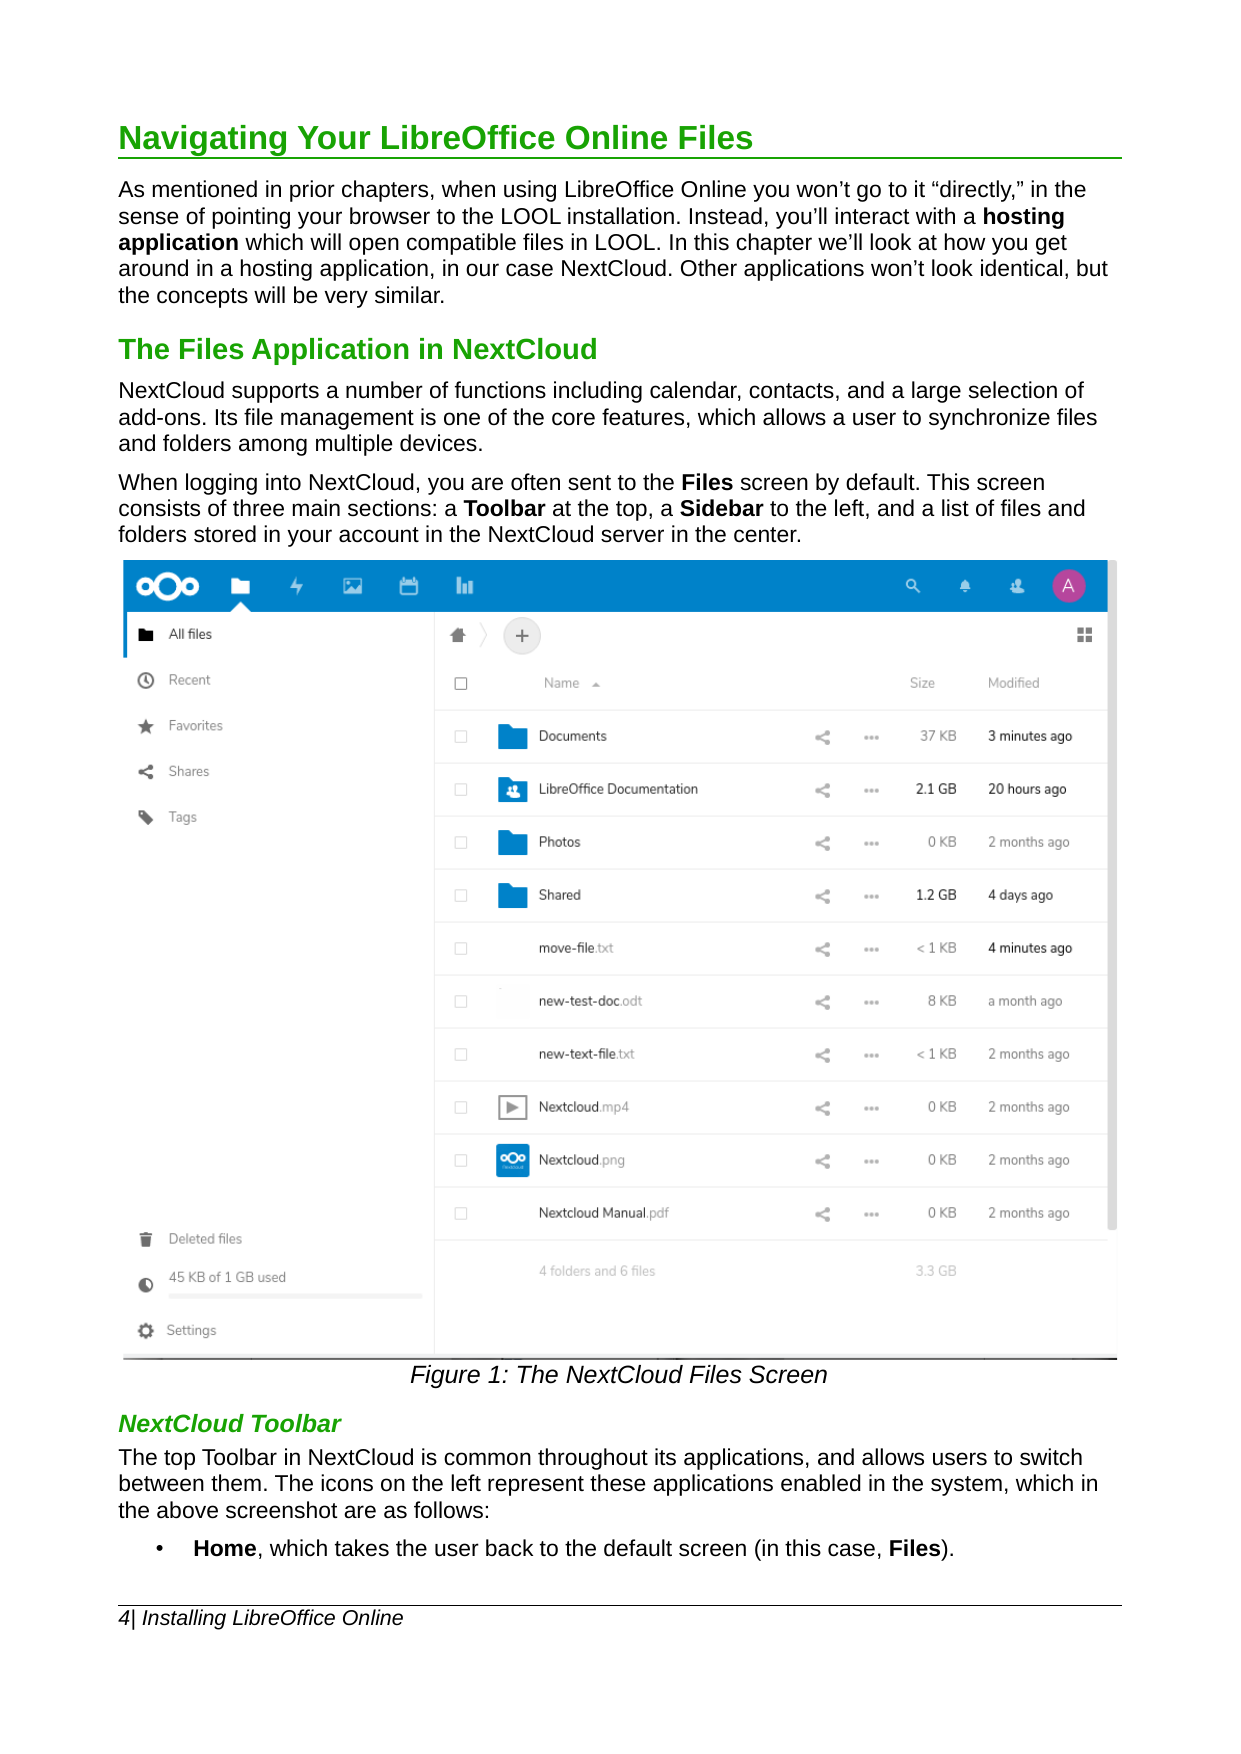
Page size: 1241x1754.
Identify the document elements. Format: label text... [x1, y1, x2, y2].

subtitle The Files Application in NextCloud [118, 332, 1122, 365]
subtitle Navigating Your LibreOffice Online Files [118, 118, 1122, 157]
text As mentioned in prior chapters, when using LibreOffice Online you won’t go to it “directly,” in the sense of pointing your browser to the LOOL installation. Instead, you’ll interact with a hosting application which will open compatible files in LOOL. In this chapter we’ll look at how you get around in a hosting application, in our case NextCloud. Other applications won’t look identical, but the concepts will be very similar. [118, 176, 1122, 308]
text The top Toolbar in NextCloud is common throughout its applications, and allows users to switch between them. The icons on the left represent these applications enabled in the system, which in the above screenshot are as follows: [118, 1444, 1122, 1523]
text When logging into NextCloud, you are often sent to the Files screen by default. This screen consists of three main sections: a Toolbar at the top, a Sidebar to the left, and a list of files and folders stored in your account in the NextCloud server in the center. [118, 469, 1122, 548]
text NextCloud supports a number of functions including calendar, contacts, and a large selection of add-ons. Its file management is one of the core features, which allows a user to synchronize files and folders among multiple devices. [118, 377, 1122, 456]
subtitle NextCloud Toolbar [118, 1409, 1122, 1438]
list Home, which takes the user back to the default screen (in this case, Files). [156, 1535, 1122, 1562]
text Figure 1: The NextCloud Files Screen [118, 1360, 1122, 1388]
picture [123, 560, 1118, 1360]
